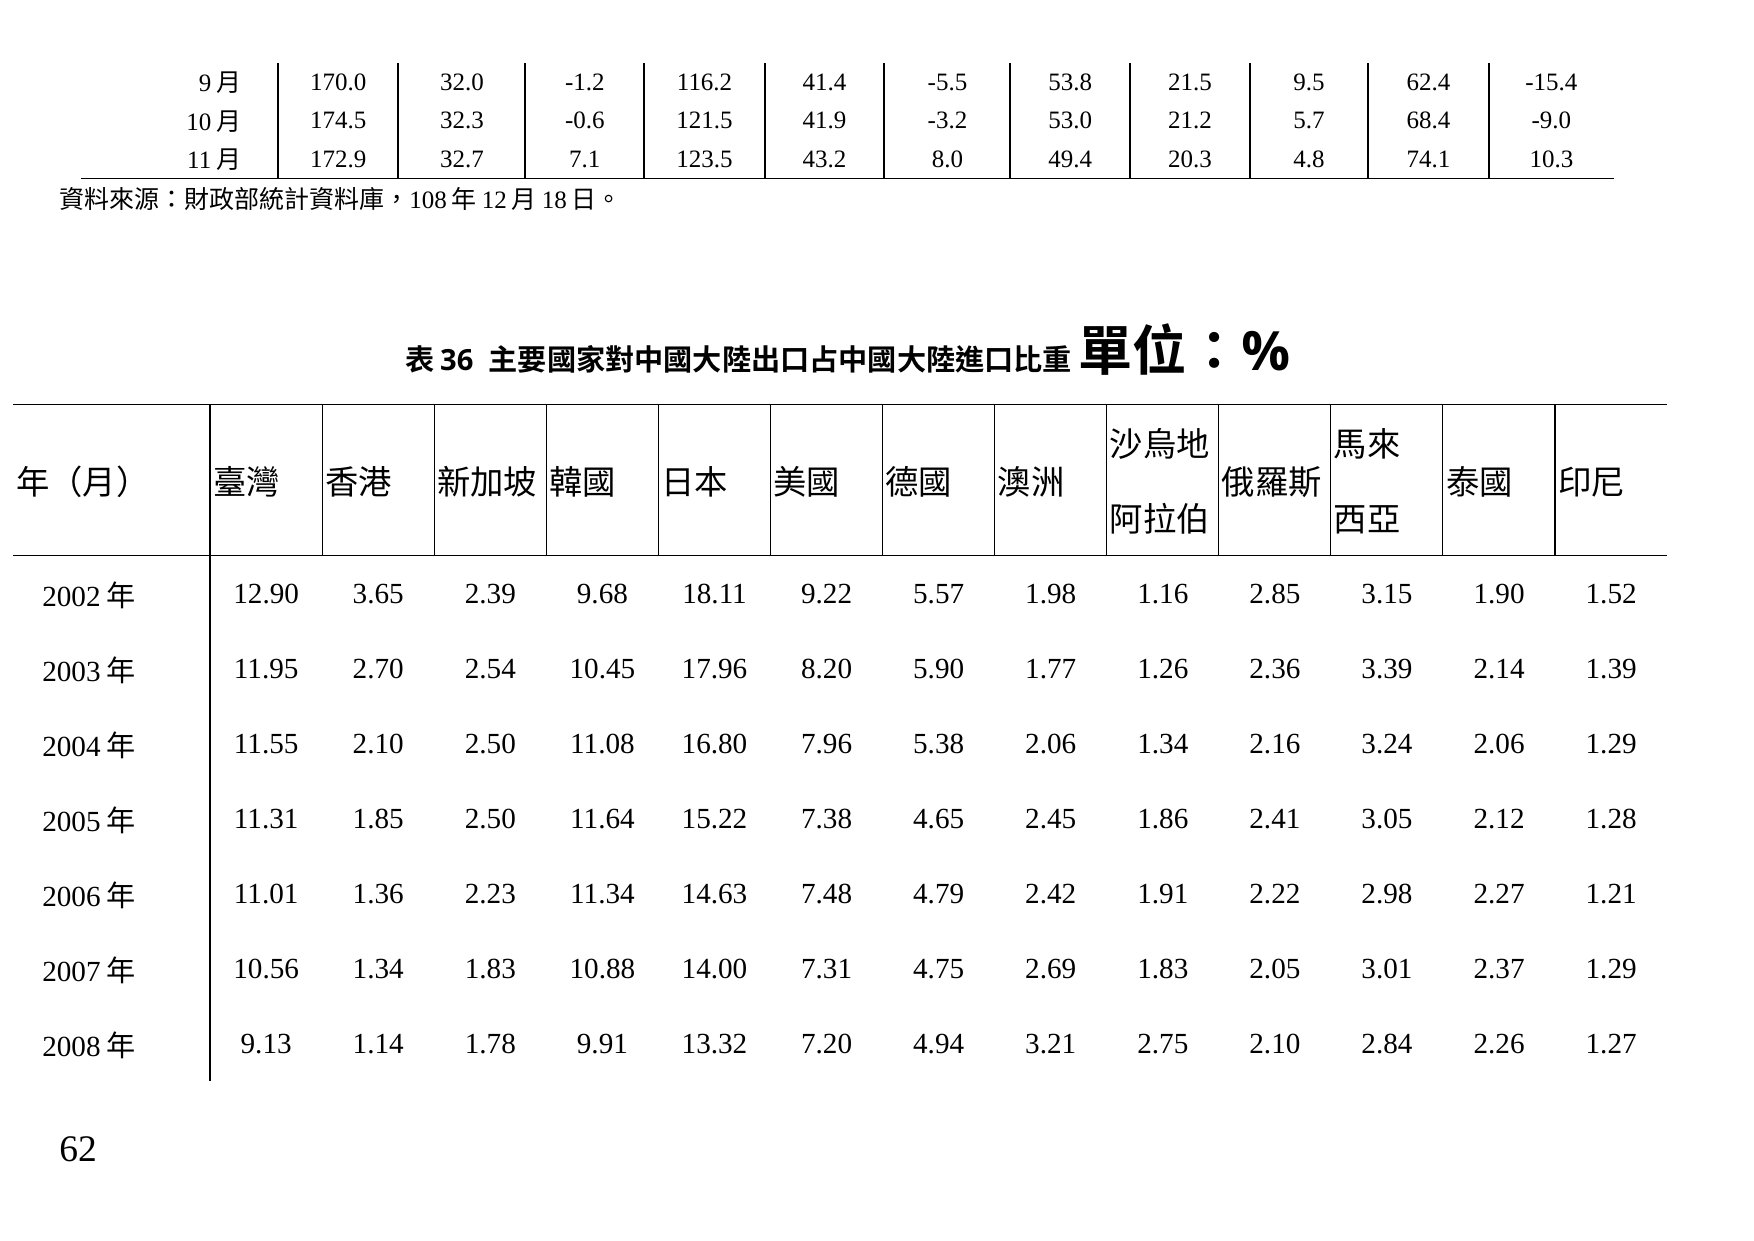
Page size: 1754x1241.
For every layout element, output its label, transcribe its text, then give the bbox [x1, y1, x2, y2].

table_header 臺灣 [211, 405, 322, 555]
table_cell 2.98 [1331, 856, 1443, 931]
table_cell 2.42 [995, 856, 1107, 931]
table_cell 11.01 [211, 856, 322, 931]
table_cell 1.16 [1107, 556, 1219, 631]
table_cell 2.84 [1331, 1006, 1443, 1081]
table_cell 2.37 [1443, 931, 1555, 1006]
table_cell 3.39 [1331, 631, 1443, 706]
table_cell 49.4 [1011, 140, 1129, 178]
table_cell 2.36 [1219, 631, 1331, 706]
table_cell 2006年 [13, 856, 209, 931]
table_cell [1667, 631, 1682, 706]
table_cell 1.36 [322, 856, 434, 931]
table_cell 12.90 [211, 556, 322, 631]
table_cell 3.24 [1331, 706, 1443, 781]
table_cell 10.3 [1490, 140, 1614, 178]
table_cell 1.26 [1107, 631, 1219, 706]
table_cell 116.2 [645, 63, 764, 101]
table_cell 10.88 [546, 931, 658, 1006]
table_cell 9月 [81, 63, 277, 101]
table_header 澳洲 [995, 405, 1106, 555]
table_cell 5.90 [883, 631, 994, 706]
table_cell [1667, 781, 1682, 856]
table_cell [1667, 931, 1682, 1006]
table_header 泰國 [1443, 405, 1554, 555]
table_cell 14.63 [658, 856, 770, 931]
table_cell 2.27 [1443, 856, 1555, 931]
table_cell 1.83 [434, 931, 546, 1006]
table_cell 1.90 [1443, 556, 1555, 631]
table_cell 1.77 [995, 631, 1107, 706]
table_cell 7.48 [770, 856, 882, 931]
table_cell 10月 [81, 102, 277, 139]
table_cell 1.39 [1555, 631, 1667, 706]
table_cell 121.5 [645, 102, 764, 139]
table_cell 21.5 [1131, 63, 1249, 101]
table_header 印尼 [1556, 405, 1667, 555]
table_header 日本 [659, 405, 770, 555]
table_cell 1.34 [322, 931, 434, 1006]
table_cell 2.26 [1443, 1006, 1555, 1081]
text 資料來源：財政部統計資料庫，108年12月18日。 [59, 179, 1636, 216]
table_cell 2.23 [434, 856, 546, 931]
table_cell 9.13 [211, 1006, 322, 1081]
table_cell 16.80 [658, 706, 770, 781]
table_cell 62.4 [1369, 63, 1488, 101]
table_cell 53.8 [1011, 63, 1129, 101]
table_cell 4.94 [883, 1006, 994, 1081]
table_cell 1.34 [1107, 706, 1219, 781]
table_cell 2.50 [434, 706, 546, 781]
table_header [1667, 404, 1682, 555]
table_cell 10.56 [211, 931, 322, 1006]
table_cell 68.4 [1369, 102, 1488, 139]
table_header 德國 [883, 405, 994, 555]
table_header 馬來 西亞 [1331, 405, 1442, 555]
table_cell 1.14 [322, 1006, 434, 1081]
table_cell 2.54 [434, 631, 546, 706]
table_cell 32.7 [399, 140, 524, 178]
subtitle 表36 主要國家對中國大陸出口占中國大陸進口比重 單位：% [59, 291, 1636, 404]
table_cell 2.75 [1107, 1006, 1219, 1081]
table_cell 5.7 [1251, 102, 1367, 139]
table_cell 4.75 [883, 931, 994, 1006]
table_cell 11.08 [546, 706, 658, 781]
table_cell 14.00 [658, 931, 770, 1006]
table_header 新加坡 [435, 405, 546, 555]
table_cell 1.85 [322, 781, 434, 856]
table_cell 7.96 [770, 706, 882, 781]
table_cell 3.15 [1331, 556, 1443, 631]
table_cell 9.5 [1251, 63, 1367, 101]
table_header 香港 [323, 405, 434, 555]
table_cell 2008年 [13, 1006, 209, 1081]
table_cell 1.98 [995, 556, 1107, 631]
table_cell 7.20 [770, 1006, 882, 1081]
table_cell 172.9 [279, 140, 397, 178]
table_cell 2003年 [13, 631, 209, 706]
table_cell 5.38 [883, 706, 994, 781]
table_cell 5.57 [883, 556, 994, 631]
table_cell 9.91 [546, 1006, 658, 1081]
table_cell 21.2 [1131, 102, 1249, 139]
table_cell 2.39 [434, 556, 546, 631]
table_cell 2.10 [322, 706, 434, 781]
table_cell 11月 [81, 140, 277, 178]
table_header 沙烏地阿拉伯 [1107, 405, 1218, 555]
table_cell 17.96 [658, 631, 770, 706]
table_cell 2.70 [322, 631, 434, 706]
table_cell 3.05 [1331, 781, 1443, 856]
table_cell 2004年 [13, 706, 209, 781]
table_cell 9.22 [770, 556, 882, 631]
table_cell 2.14 [1443, 631, 1555, 706]
table_cell 32.3 [399, 102, 524, 139]
table_cell [1667, 555, 1682, 631]
table_cell 32.0 [399, 63, 524, 101]
table_cell 2.06 [995, 706, 1107, 781]
table_cell 2002年 [13, 556, 209, 631]
table_cell 11.95 [211, 631, 322, 706]
table_cell 1.91 [1107, 856, 1219, 931]
table_cell 1.28 [1555, 781, 1667, 856]
table_cell 3.65 [322, 556, 434, 631]
table_cell 2.06 [1443, 706, 1555, 781]
table_header 韓國 [547, 405, 658, 555]
table_cell 11.34 [546, 856, 658, 931]
table_cell 74.1 [1369, 140, 1488, 178]
table_cell 41.4 [766, 63, 883, 101]
table_cell 41.9 [766, 102, 883, 139]
table_cell 15.22 [658, 781, 770, 856]
table_cell 1.21 [1555, 856, 1667, 931]
table_cell 7.31 [770, 931, 882, 1006]
table_cell -1.2 [526, 63, 643, 101]
table_cell 1.29 [1555, 931, 1667, 1006]
table_cell 53.0 [1011, 102, 1129, 139]
table_cell 170.0 [279, 63, 397, 101]
table_cell 1.86 [1107, 781, 1219, 856]
table_cell 1.52 [1555, 556, 1667, 631]
table_cell 2.45 [995, 781, 1107, 856]
table_cell 4.65 [883, 781, 994, 856]
table_cell -9.0 [1490, 102, 1614, 139]
table_cell 2.10 [1219, 1006, 1331, 1081]
table_cell 2.12 [1443, 781, 1555, 856]
table_cell [1667, 856, 1682, 931]
table_cell 7.1 [526, 140, 643, 178]
table_cell 4.79 [883, 856, 994, 931]
table_cell 174.5 [279, 102, 397, 139]
table_cell 11.64 [546, 781, 658, 856]
table_cell 2.22 [1219, 856, 1331, 931]
table_cell 1.27 [1555, 1006, 1667, 1081]
table_cell 43.2 [766, 140, 883, 178]
table_cell [1667, 706, 1682, 781]
table_cell 1.78 [434, 1006, 546, 1081]
table_cell 13.32 [658, 1006, 770, 1081]
table_cell 11.55 [211, 706, 322, 781]
table_cell -0.6 [526, 102, 643, 139]
table_cell 3.01 [1331, 931, 1443, 1006]
table_header 年（月） [13, 405, 209, 555]
table_cell 2.41 [1219, 781, 1331, 856]
table_cell 3.21 [995, 1006, 1107, 1081]
table_header 美國 [771, 405, 882, 555]
table_cell 9.68 [546, 556, 658, 631]
table_cell 2005年 [13, 781, 209, 856]
table_cell 2007年 [13, 931, 209, 1006]
table_cell [1667, 1006, 1682, 1081]
table_cell 2.85 [1219, 556, 1331, 631]
table_cell 10.45 [546, 631, 658, 706]
table_cell 4.8 [1251, 140, 1367, 178]
table_cell 2.05 [1219, 931, 1331, 1006]
table_cell -5.5 [885, 63, 1009, 101]
table_cell 7.38 [770, 781, 882, 856]
table_cell 1.83 [1107, 931, 1219, 1006]
table_cell 1.29 [1555, 706, 1667, 781]
table_header 俄羅斯 [1219, 405, 1330, 555]
table_cell 18.11 [658, 556, 770, 631]
table_cell 2.16 [1219, 706, 1331, 781]
table_cell -15.4 [1490, 63, 1614, 101]
table_cell 2.69 [995, 931, 1107, 1006]
table_cell 8.20 [770, 631, 882, 706]
table_cell 11.31 [211, 781, 322, 856]
table_cell 8.0 [885, 140, 1009, 178]
table_cell 2.50 [434, 781, 546, 856]
table_cell 20.3 [1131, 140, 1249, 178]
table_cell 123.5 [645, 140, 764, 178]
table_cell -3.2 [885, 102, 1009, 139]
